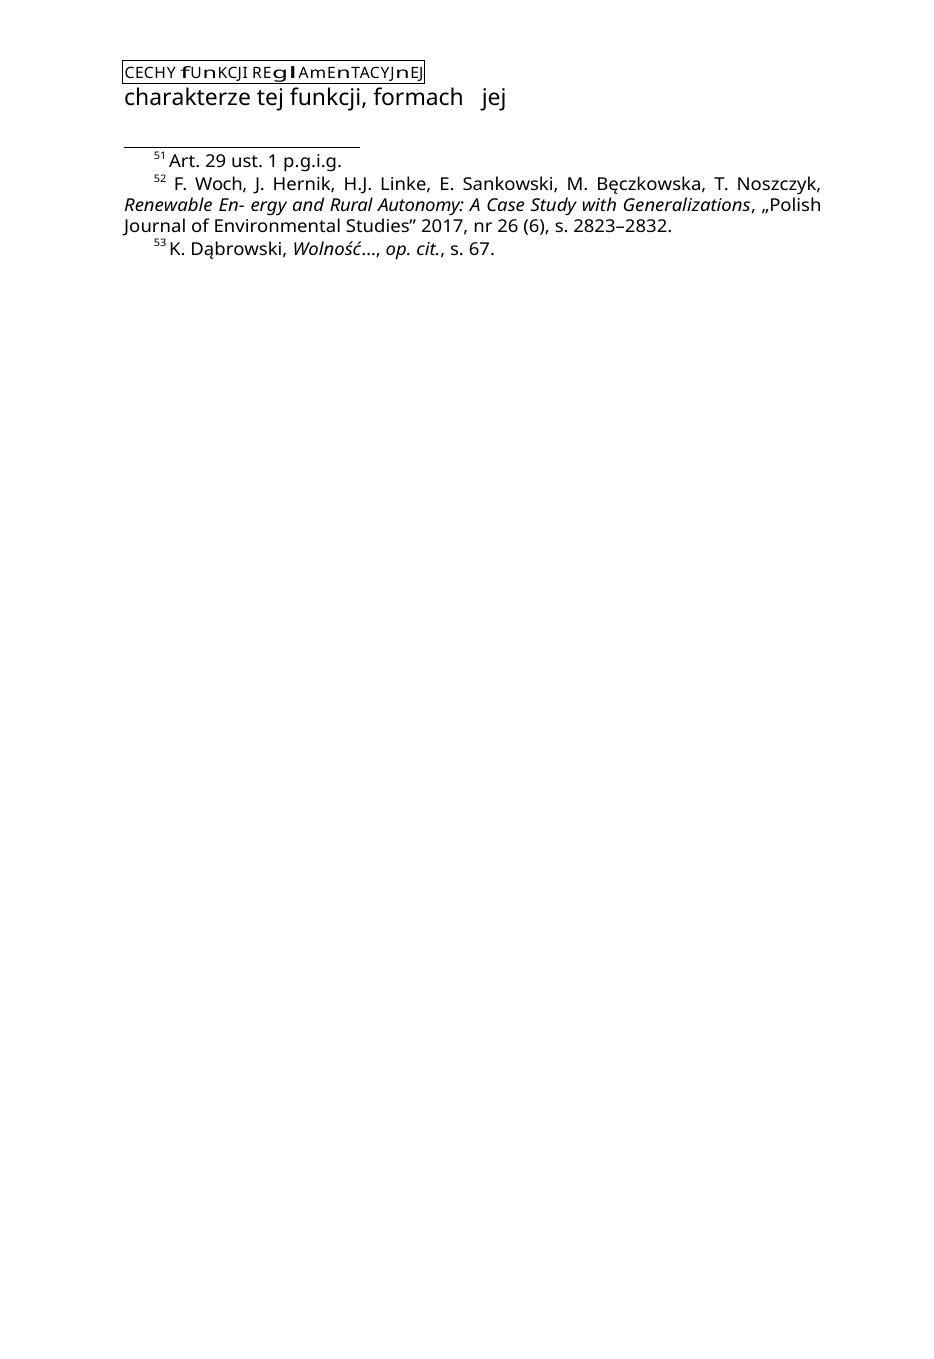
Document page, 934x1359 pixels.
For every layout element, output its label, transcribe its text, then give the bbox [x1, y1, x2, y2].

text 51 Art. 29 ust. 1 p.g.i.g. [153, 150, 898, 172]
text 53 K. Dąbrowski, Wolność…, op. cit., s. 67. [153, 237, 898, 260]
text 52 F. Woch, J. Hernik, H.J. Linke, E. Sankowski, M. Bęczkowska, T. Noszczyk, Renewable En- ergy and Rural Autonomy: A Case Study with Generalizations, „Polish Journal of Environmental Studies” 2017, nr 26 (6), s. 2823–2832. [124, 173, 821, 237]
text charakterze tej funkcji, formach jej [124, 81, 821, 112]
